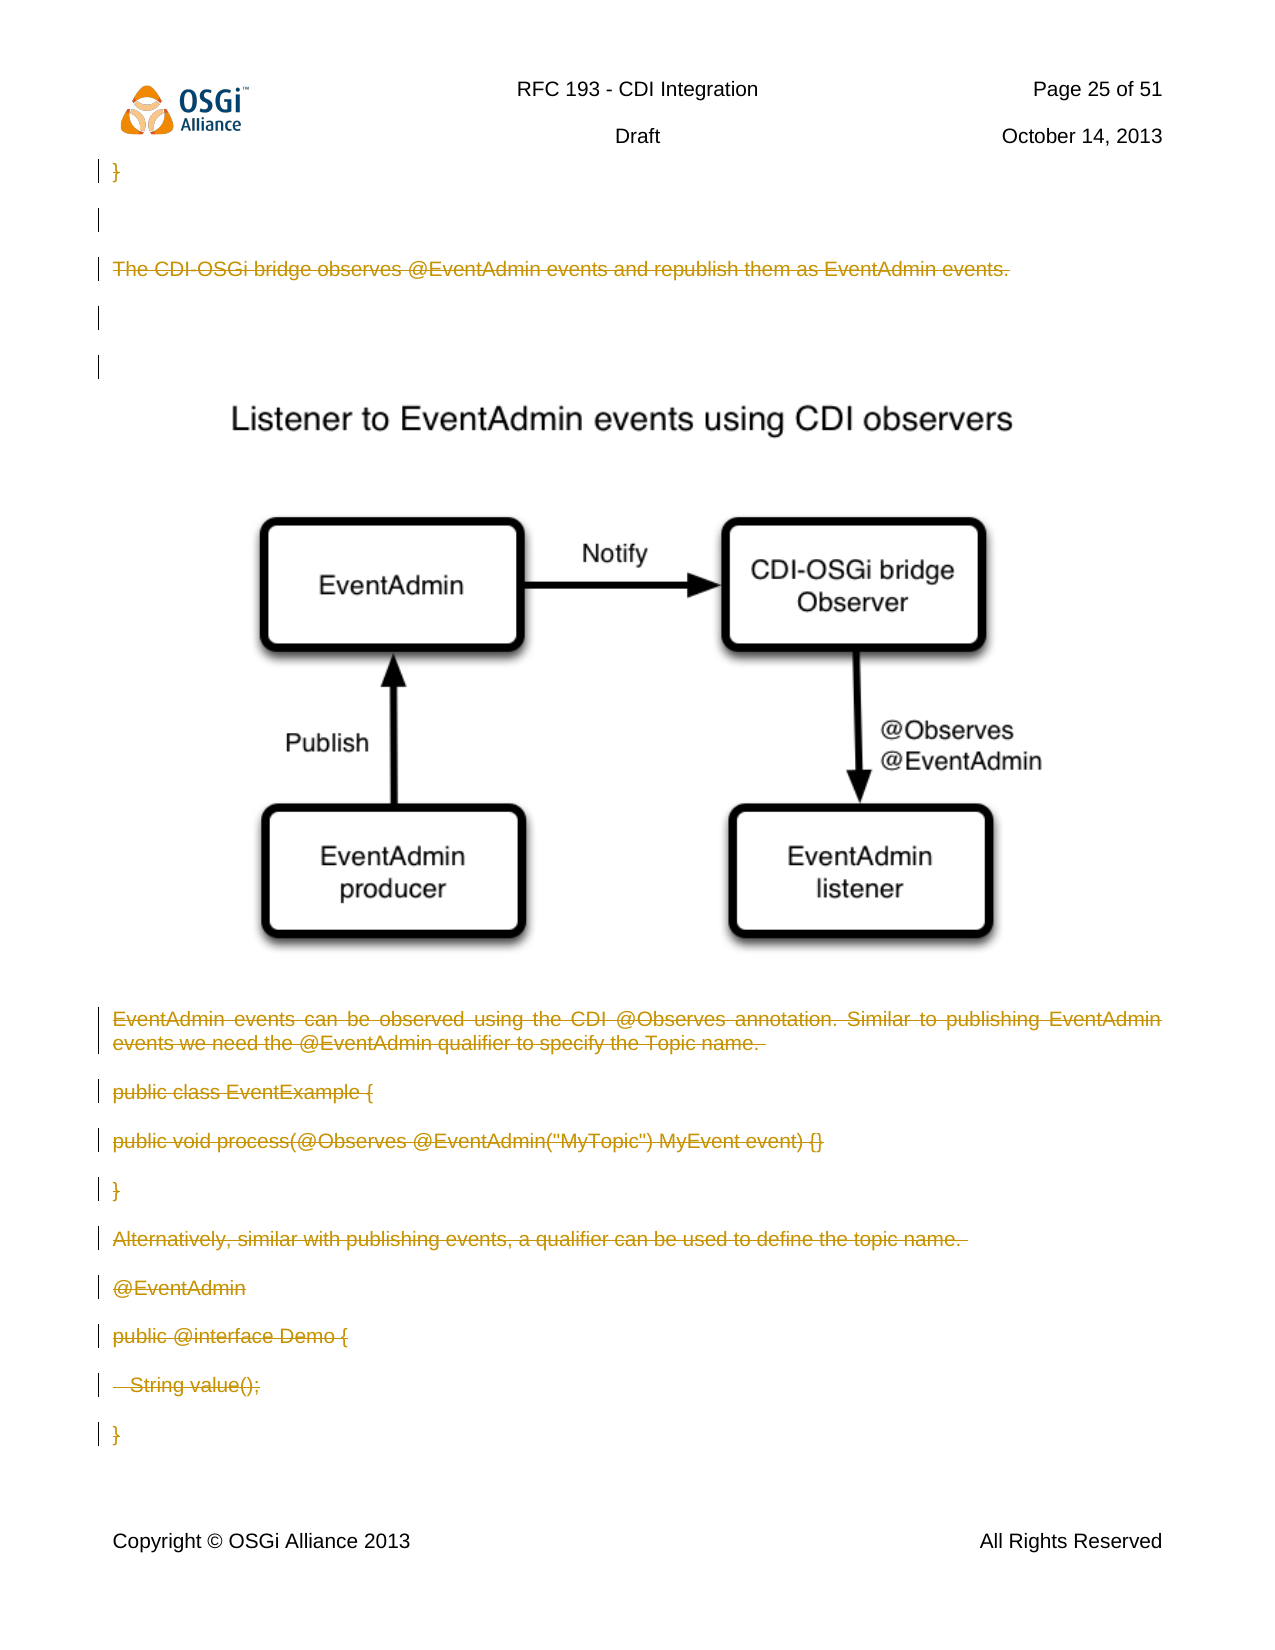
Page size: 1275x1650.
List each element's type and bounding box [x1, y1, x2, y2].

picture [113, 78, 257, 142]
picture [223, 391, 1052, 958]
